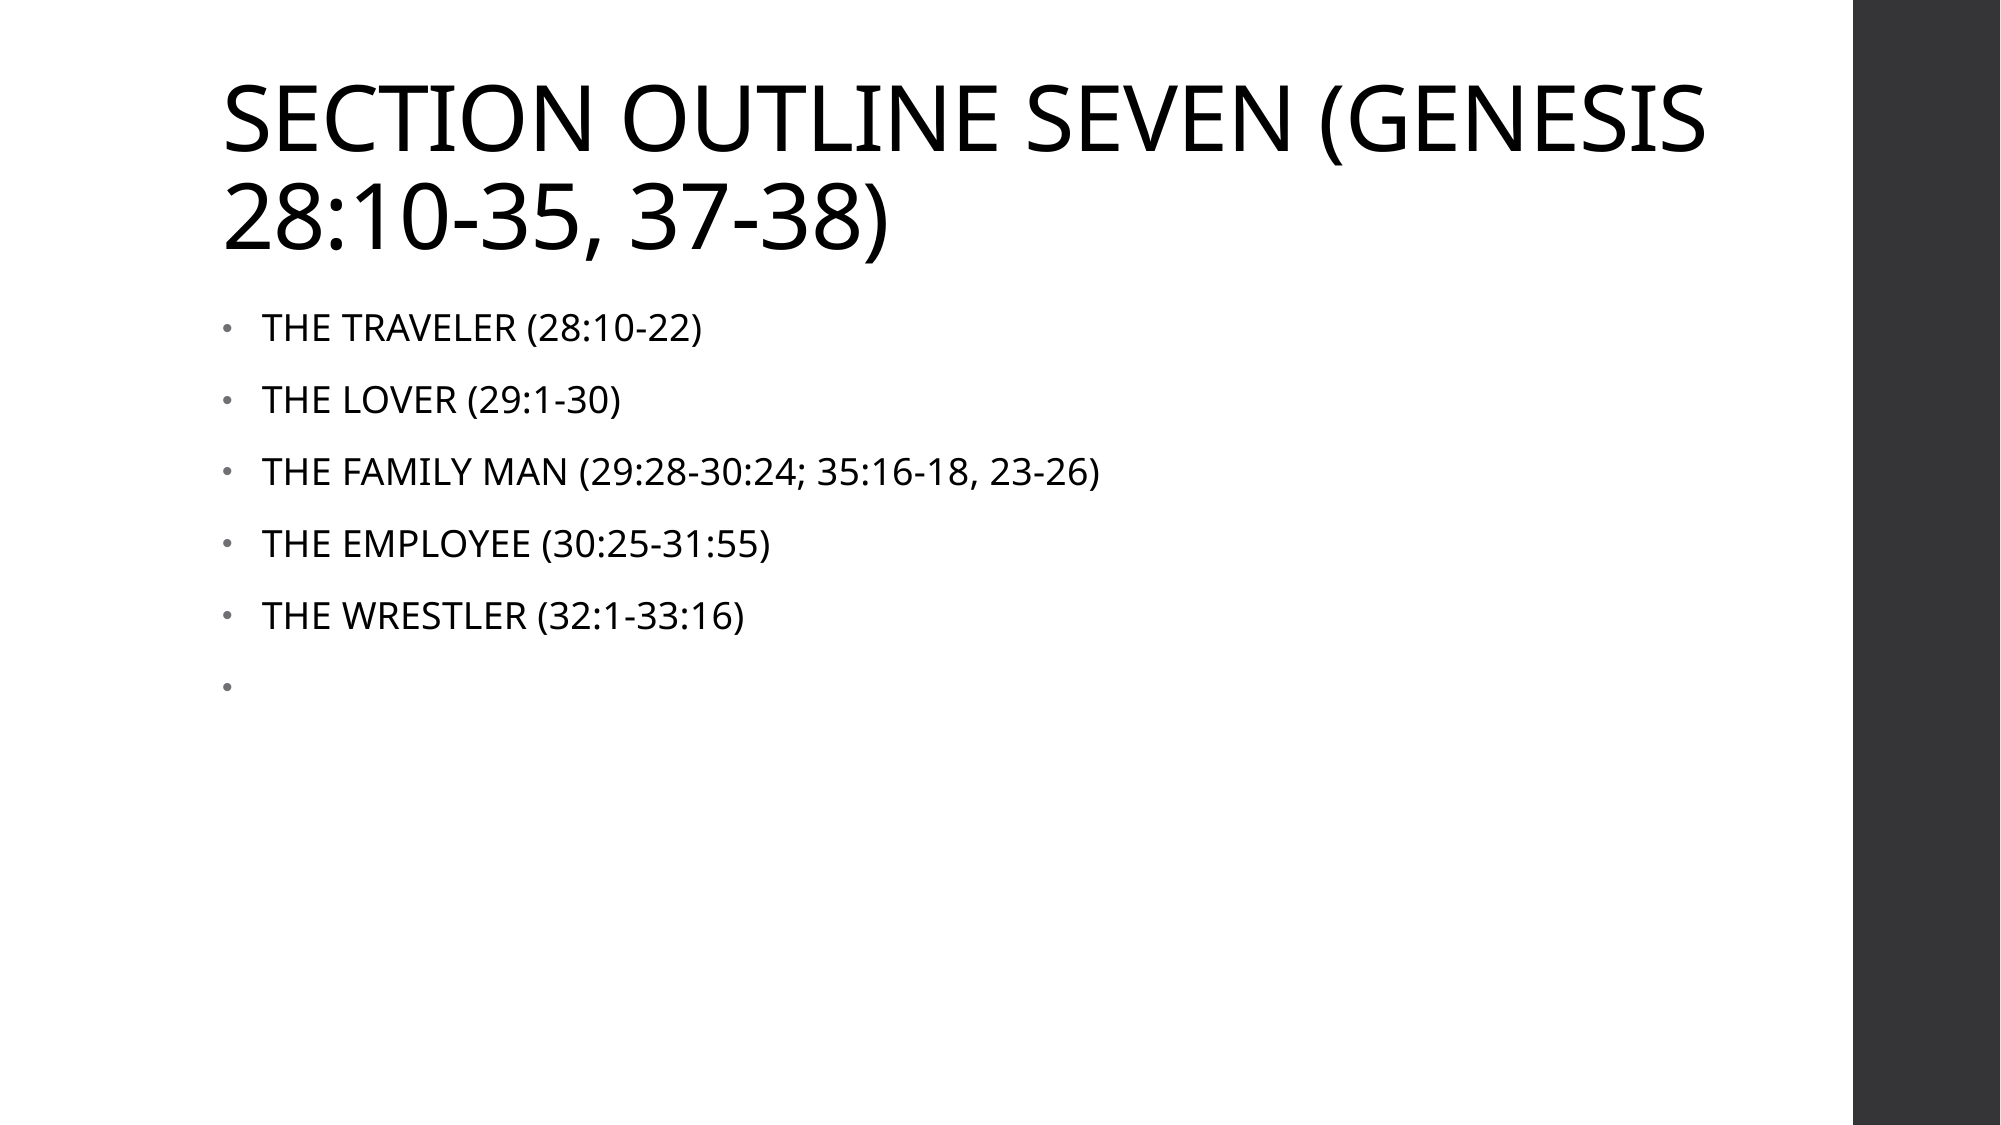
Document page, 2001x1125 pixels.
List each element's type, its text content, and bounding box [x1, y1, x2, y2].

title SECTION OUTLINE SEVEN (GENESIS 28:10-35, 37-38) [206, 60, 1797, 278]
list THE TRAVELER (28:10-22) THE LOVER (29:1-30) THE FAMILY MAN (29:28-30:24; 35:16-18, 23-26) THE EMPLOYEE (30:25-31:55) THE WRESTLER (32:1-33:16) [206, 299, 1617, 1014]
